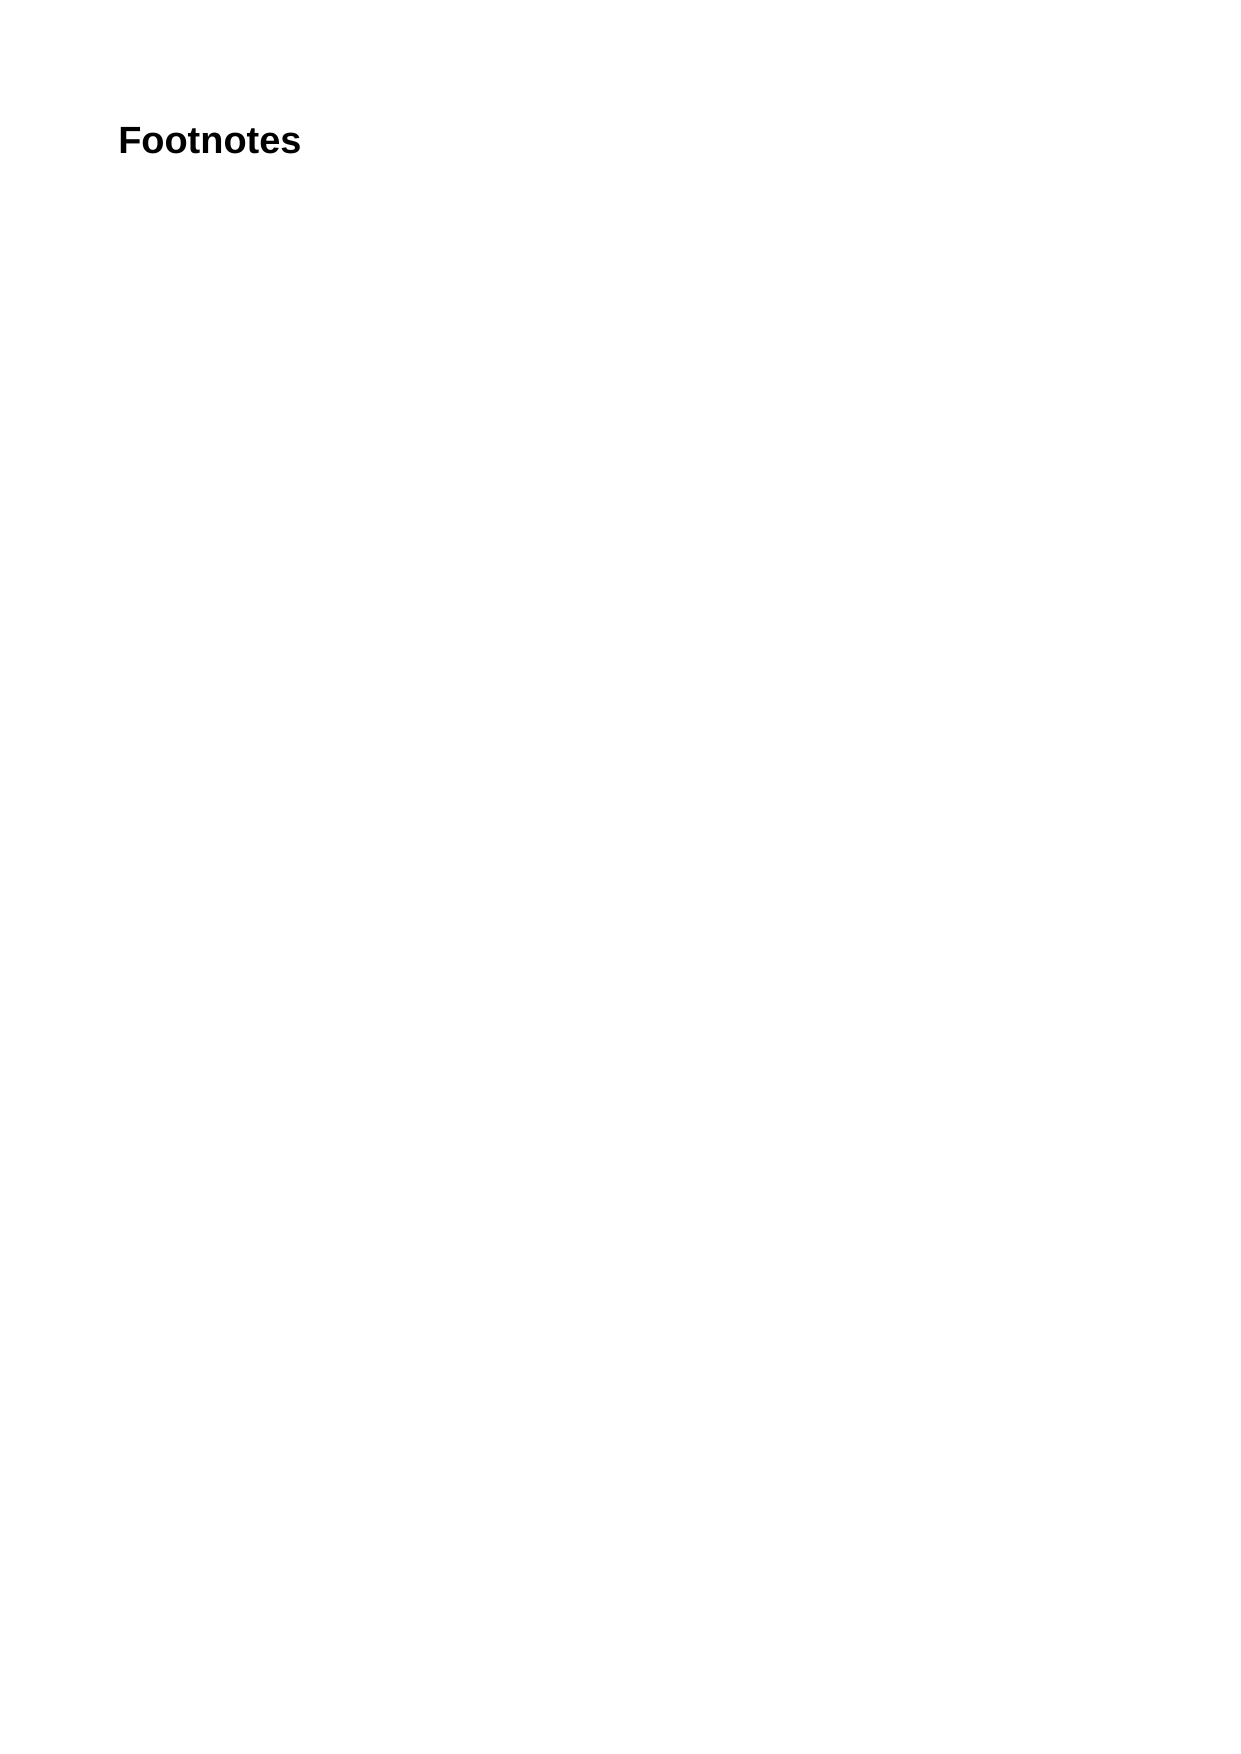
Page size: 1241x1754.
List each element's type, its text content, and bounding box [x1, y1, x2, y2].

subtitle Footnotes [118, 118, 1122, 162]
